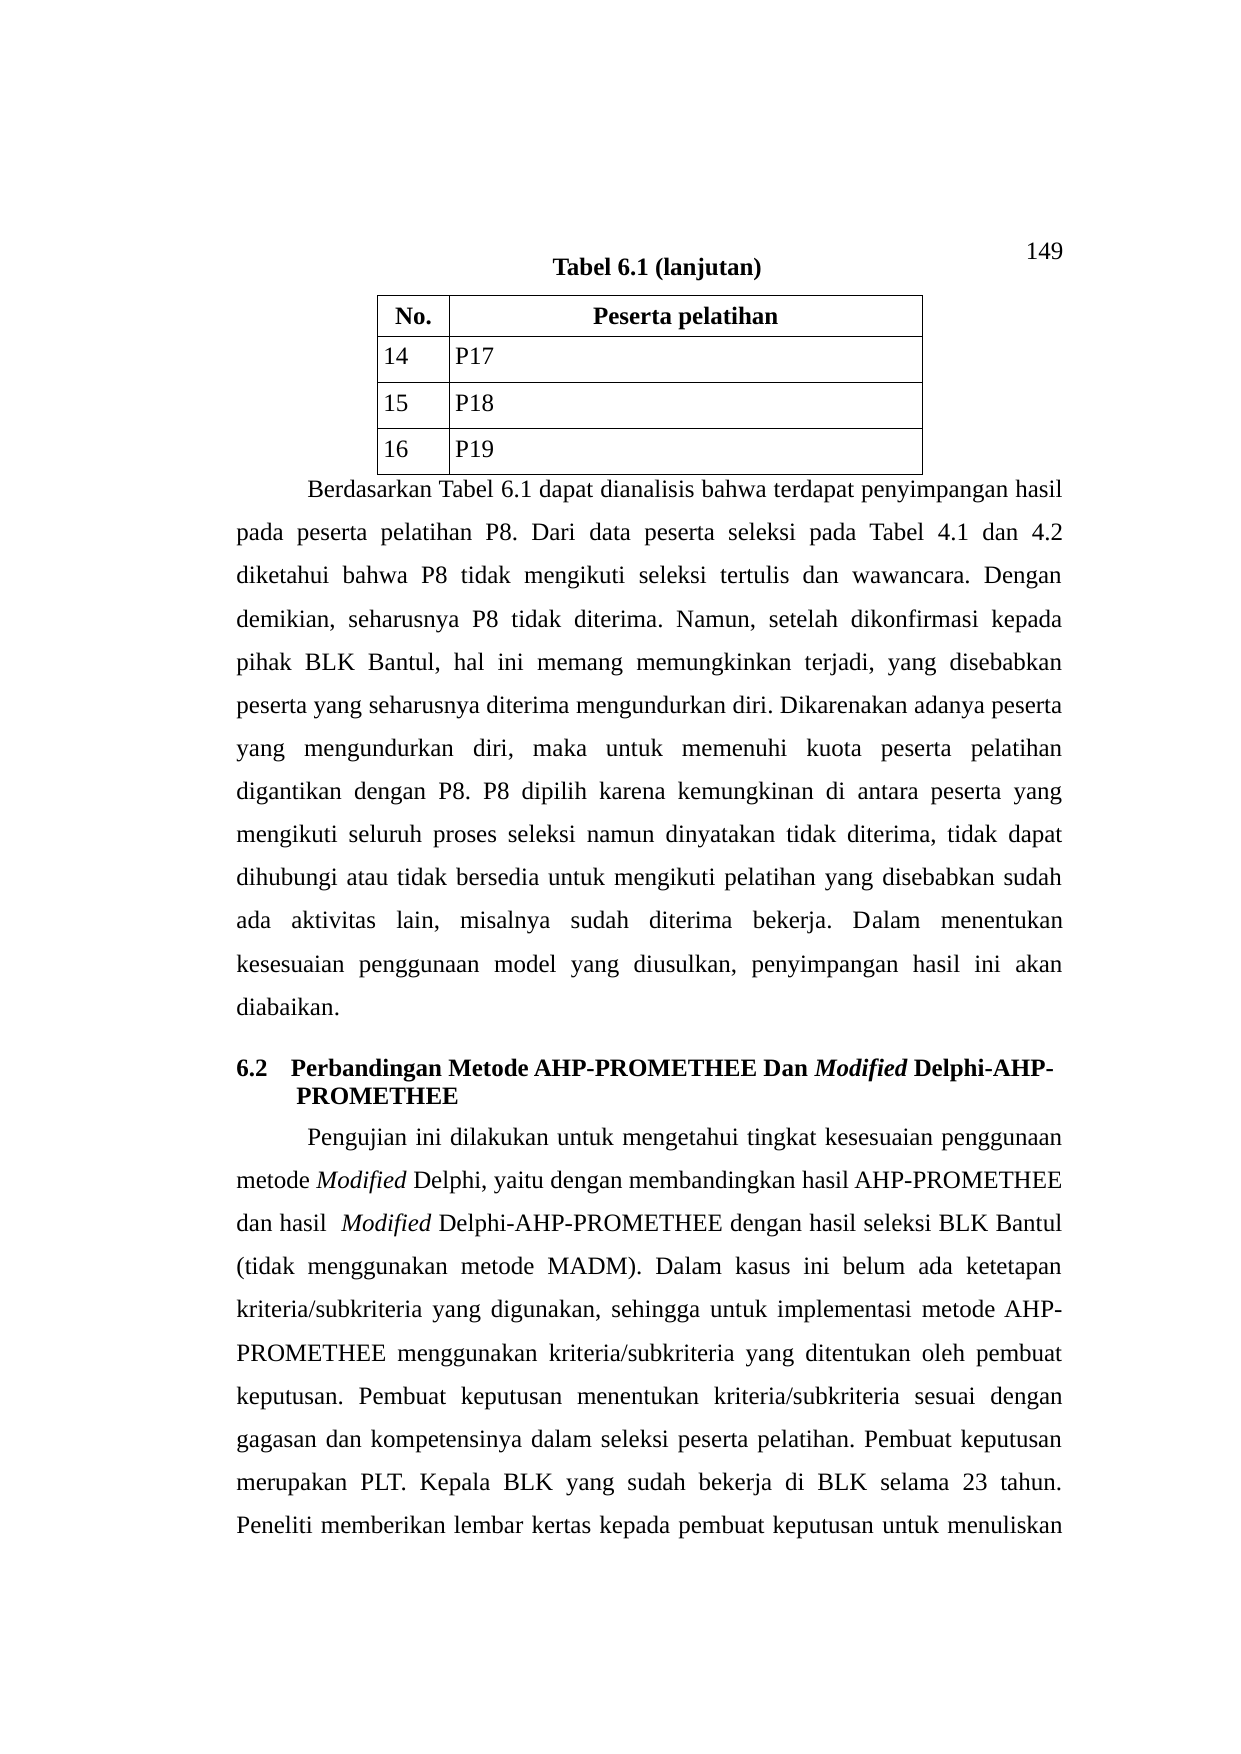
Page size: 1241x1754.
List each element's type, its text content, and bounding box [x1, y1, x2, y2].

table_cell P18 [450, 383, 922, 428]
text Pengujian ini dilakukan untuk mengetahui tingkat kesesuaian penggunaan metode Modified Delphi, yaitu dengan membandingkan hasil AHP-PROMETHEE dan hasil Modified Delphi-AHP-PROMETHEE dengan hasil seleksi BLK Bantul (tidak menggunakan metode MADM). Dalam kasus ini belum ada ketetapan kriteria/subkriteria yang digunakan, sehingga untuk implementasi metode AHP-PROMETHEE menggunakan kriteria/subkriteria yang ditentukan oleh pembuat keputusan. Pembuat keputusan menentukan kriteria/subkriteria sesuai dengan gagasan dan kompetensinya dalam seleksi peserta pelatihan. Pembuat keputusan merupakan PLT. Kepala BLK yang sudah bekerja di BLK selama 23 tahun. Peneliti memberikan lembar kertas kepada pembuat keputusan untuk menuliskan [236, 1122, 1063, 1539]
text Berdasarkan Tabel 6.1 dapat dianalisis bahwa terdapat penyimpangan hasil pada peserta pelatihan P8. Dari data peserta seleksi pada Tabel 4.1 dan 4.2 diketahui bahwa P8 tidak mengikuti seleksi tertulis dan wawancara. Dengan demikian, seharusnya P8 tidak diterima. Namun, setelah dikonfirmasi kepada pihak BLK Bantul, hal ini memang memungkinkan terjadi, yang disebabkan peserta yang seharusnya diterima mengundurkan diri. Dikarenakan adanya peserta yang mengundurkan diri, maka untuk memenuhi kuota peserta pelatihan digantikan dengan P8. P8 dipilih karena kemungkinan di antara peserta yang mengikuti seluruh proses seleksi namun dinyatakan tidak diterima, tidak dapat dihubungi atau tidak bersedia untuk mengikuti pelatihan yang disebabkan sudah ada aktivitas lain, misalnya sudah diterima bekerja. Dalam menentukan kesesuaian penggunaan model yang diusulkan, penyimpangan hasil ini akan diabaikan. [236, 474, 1063, 1021]
table_cell P19 [450, 429, 922, 474]
table_cell 14 [378, 337, 449, 382]
table_cell 15 [378, 383, 449, 428]
text Tabel 6.1 (lanjutan) [305, 252, 1008, 280]
table_header No. [378, 296, 449, 336]
table_cell P17 [450, 337, 922, 382]
table_header Peserta pelatihan [450, 296, 922, 336]
subtitle Perbandingan metode aHP-PROMETHEE dan Modified delphi-AHP-PROMETHEE [236, 1053, 1063, 1110]
table_cell 16 [378, 429, 449, 474]
